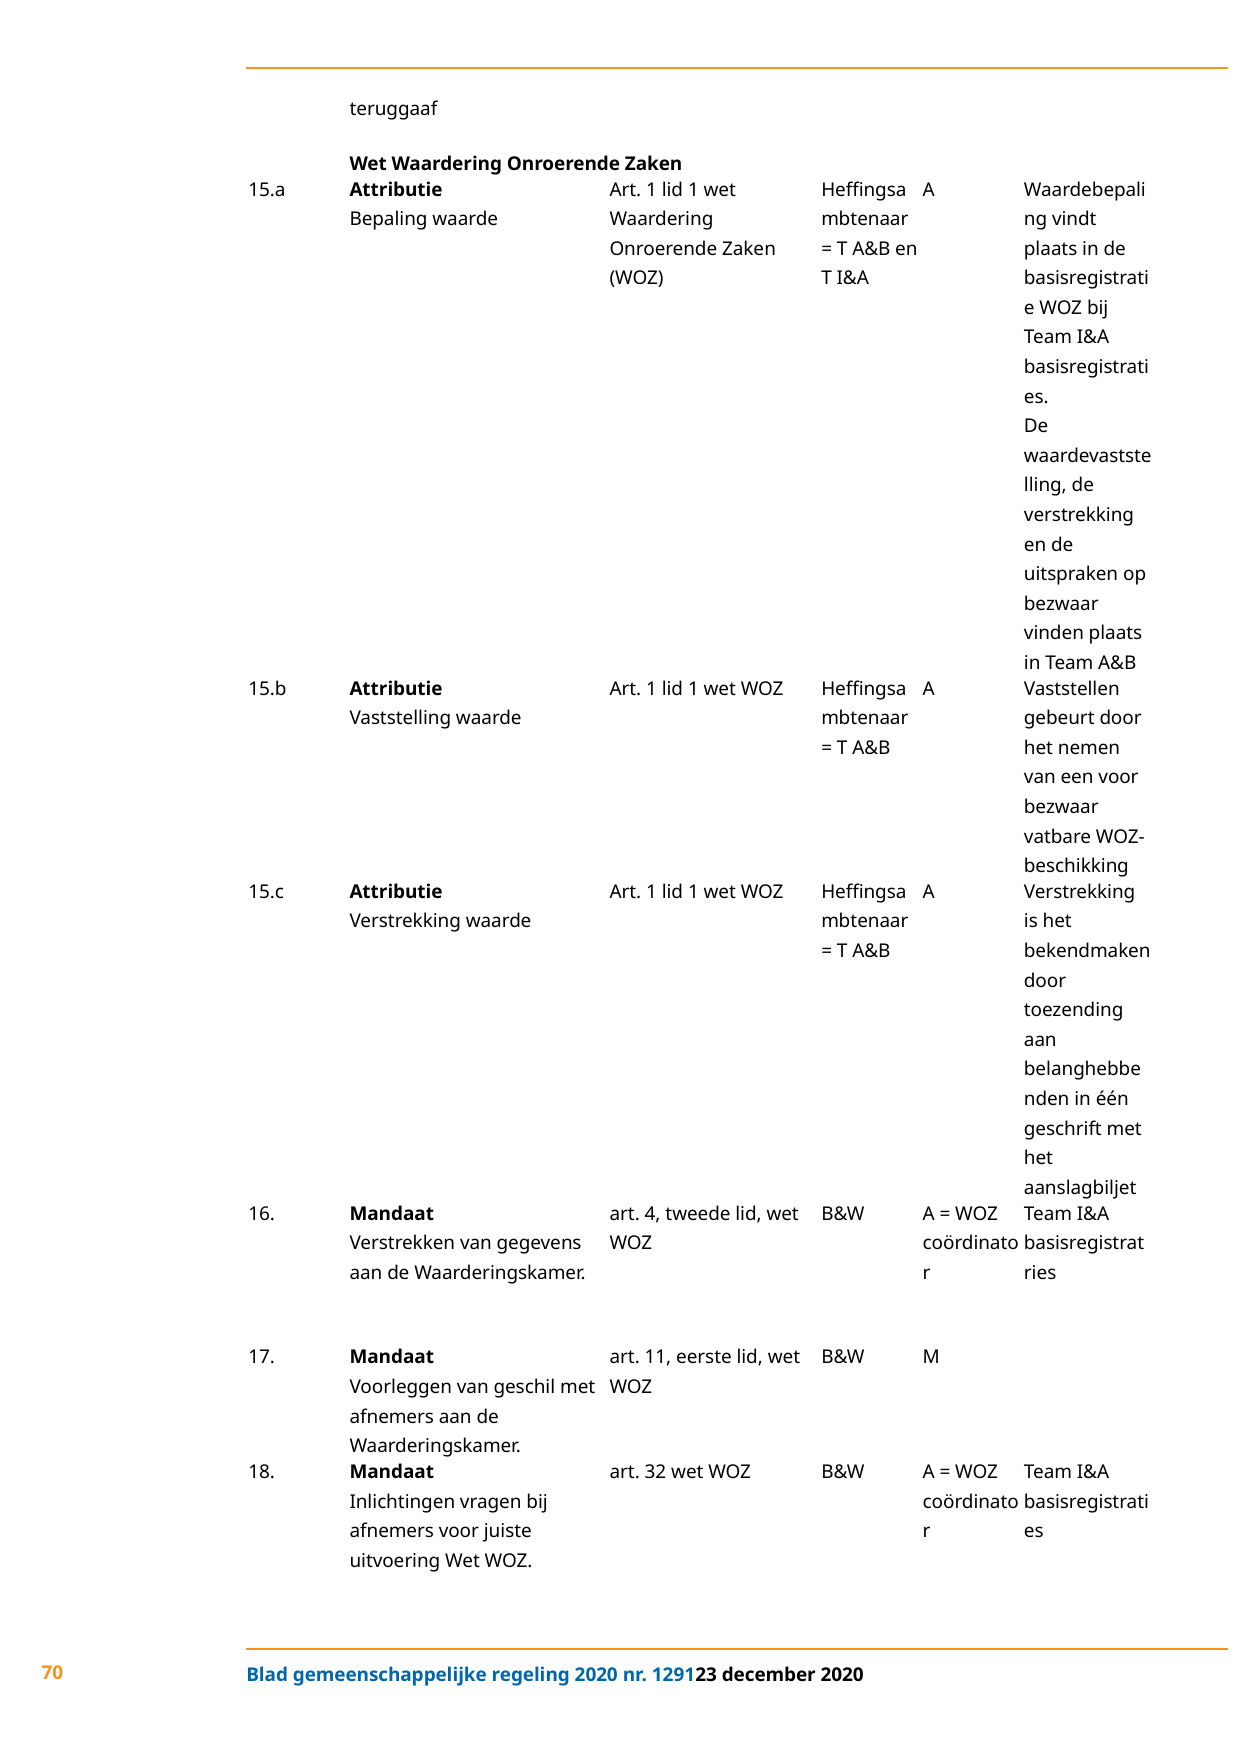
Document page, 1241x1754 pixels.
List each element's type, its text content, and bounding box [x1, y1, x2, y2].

table_cell 15.b [248, 675, 349, 878]
table_cell Team I&A basisregistraties [1024, 1458, 1152, 1602]
table_cell art. 32 wet WOZ [609, 1458, 821, 1602]
table_cell M [923, 1344, 1024, 1458]
table_cell Mandaat Inlichtingen vragen bij afnemers voor juiste uitvoering Wet WOZ. [349, 1458, 609, 1602]
table_cell 18. [248, 1458, 349, 1602]
table_cell A [923, 675, 1024, 878]
table_cell A [923, 878, 1024, 1200]
table_cell A = WOZ coördinator [923, 1458, 1024, 1602]
table_cell teruggaaf [349, 95, 508, 150]
table_cell Heffingsambtenaar = T A&B en T I&A [821, 176, 922, 675]
table_cell Art. 1 lid 1 wet WOZ [609, 675, 821, 878]
table_cell Mandaat Verstrekken van gegevens aan de Waarderingskamer. [349, 1200, 609, 1344]
table_cell Verstrekking is het bekendmaken door toezending aan belanghebbenden in één geschrift met het aanslagbiljet [1024, 878, 1152, 1200]
table_cell Heffingsambtenaar = T A&B [821, 878, 922, 1200]
table_cell Art. 1 lid 1 wet WOZ [609, 878, 821, 1200]
table_cell Team I&A basisregistratries [1024, 1200, 1152, 1344]
table_cell [508, 95, 719, 150]
table_cell B&W [821, 1200, 922, 1344]
table_cell A = WOZ coördinator [923, 1200, 1024, 1344]
picture [41, 47, 231, 172]
table_cell [1024, 1344, 1152, 1458]
table_cell Attributie Verstrekking waarde [349, 878, 609, 1200]
table_cell Mandaat Voorleggen van geschil met afnemers aan de Waarderingskamer. [349, 1344, 609, 1458]
table_cell B&W [821, 1344, 922, 1458]
table_cell art. 11, eerste lid, wet WOZ [609, 1344, 821, 1458]
table_cell [1024, 95, 1152, 150]
table_cell [720, 95, 922, 150]
table_cell [923, 95, 1024, 150]
table_cell 15.c [248, 878, 349, 1200]
table_cell Attributie Bepaling waarde [349, 176, 609, 675]
table_cell A [923, 176, 1024, 675]
table_cell [248, 95, 349, 150]
table_cell Waardebepaling vindt plaats in de basisregistratie WOZ bij Team I&A basisregistraties. De waardevaststelling, de verstrekking en de uitspraken op bezwaar vinden plaats in Team A&B [1024, 176, 1152, 675]
table_cell Art. 1 lid 1 wet Waardering Onroerende Zaken (WOZ) [609, 176, 821, 675]
table_cell [248, 150, 349, 176]
table_cell 15.a [248, 176, 349, 675]
table_cell Wet Waardering Onroerende Zaken [349, 150, 1152, 176]
table_cell art. 4, tweede lid, wet WOZ [609, 1200, 821, 1344]
table_cell B&W [821, 1458, 922, 1602]
table_cell 17. [248, 1344, 349, 1458]
table_cell 16. [248, 1200, 349, 1344]
table_cell Vaststellen gebeurt door het nemen van een voor bezwaar vatbare WOZ-beschikking [1024, 675, 1152, 878]
table_cell Heffingsambtenaar = T A&B [821, 675, 922, 878]
table_cell Attributie Vaststelling waarde [349, 675, 609, 878]
